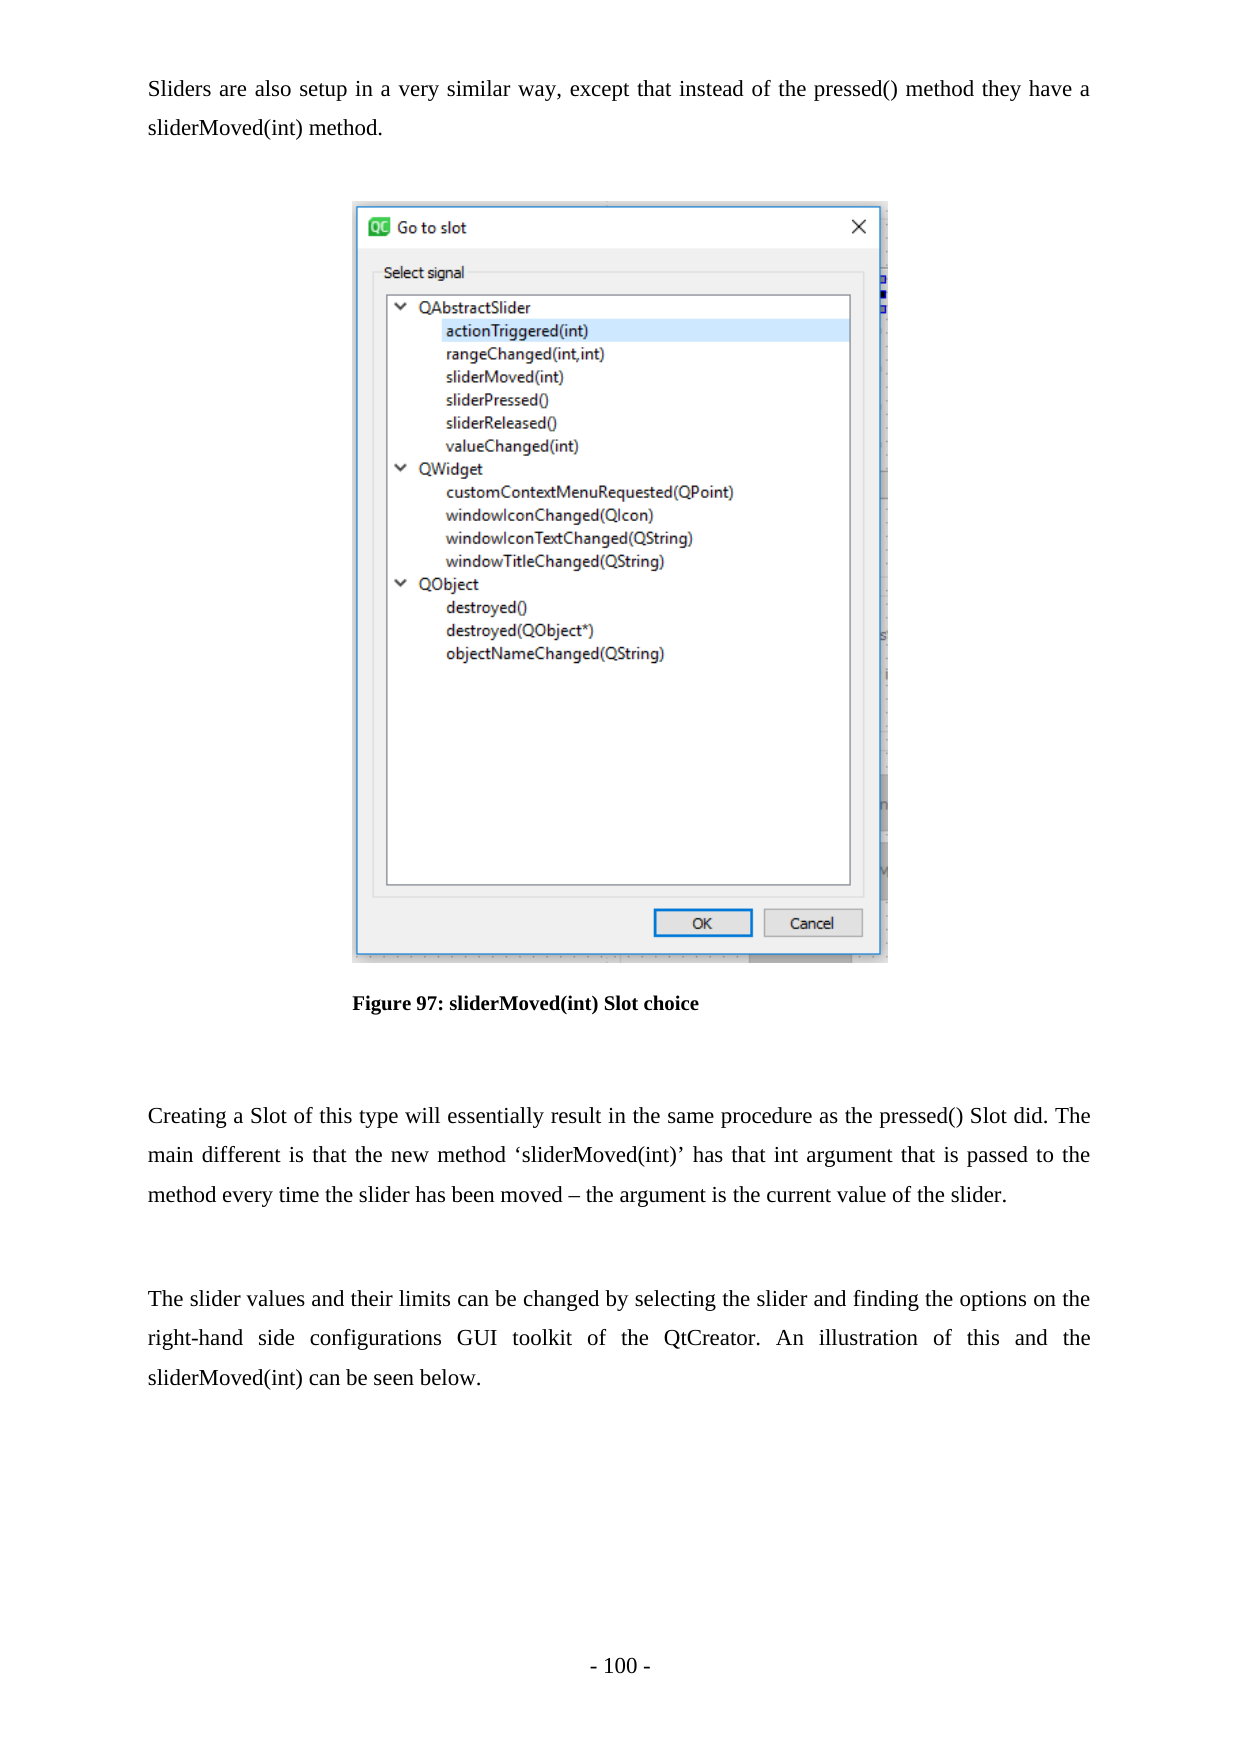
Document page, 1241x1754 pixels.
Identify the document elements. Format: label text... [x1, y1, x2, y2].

picture [352, 201, 888, 963]
text Creating a Slot of this type will essentially result in the same procedure as the pressed() Slot did. The main different is that the new method ‘sliderMoved(int)’ has that int argument that is passed to the method every time the slider has been moved – the argument is the current value of the slider. [148, 1102, 1092, 1207]
text Figure 97: sliderMoved(int) Slot choice [352, 963, 888, 1015]
text The slider values and their limits can be changed by selecting the slider and finding the options on the right-hand side configurations GUI toolkit of the QtCreator. An illustration of this and the sliderMoved(int) can be seen below. [148, 1285, 1092, 1390]
text Sliders are also setup in a very similar way, except that instead of the pressed() method they have a sliderMoved(int) method. [148, 75, 1092, 141]
